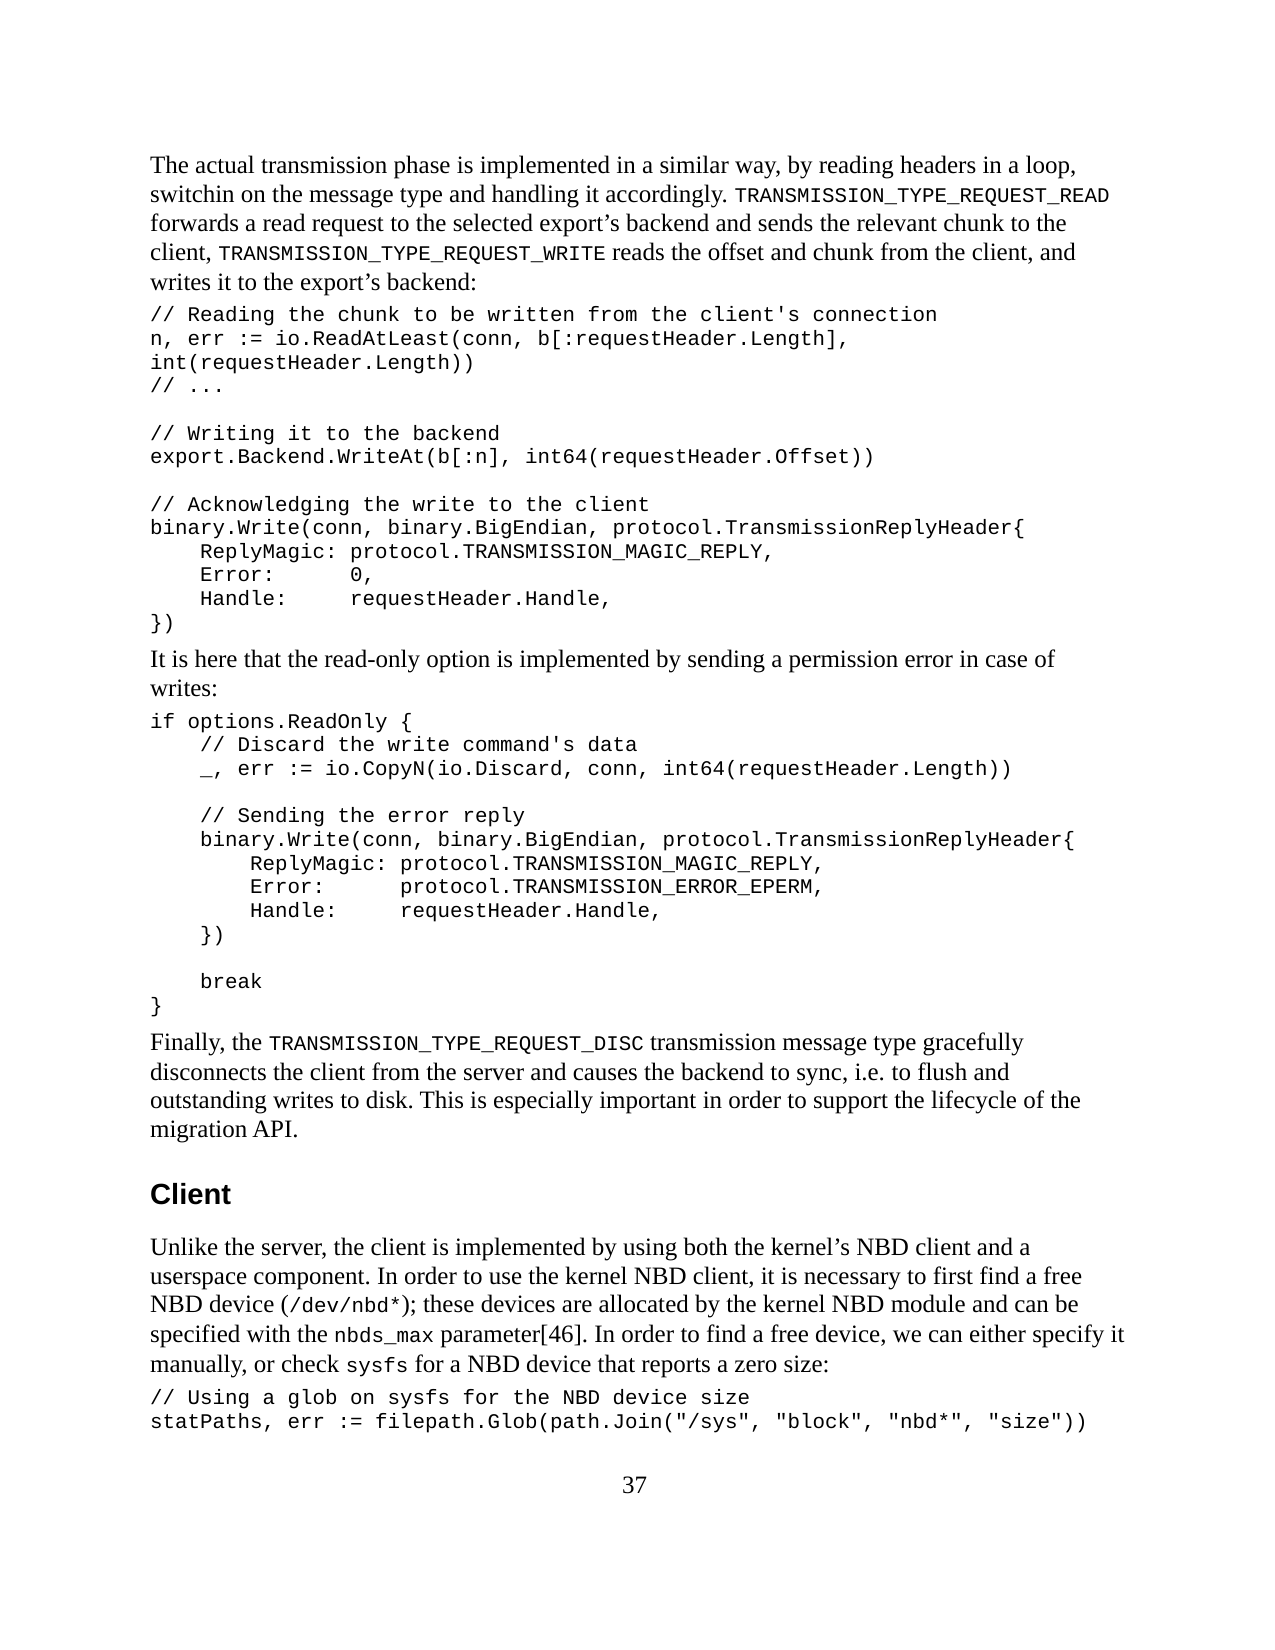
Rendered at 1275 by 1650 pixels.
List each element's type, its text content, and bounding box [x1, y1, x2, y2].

text _, err := io.CopyN(io.Discard, conn, int64(requestHeader.Length)) [150, 758, 1125, 782]
text } [150, 994, 1125, 1018]
text Handle: requestHeader.Handle, [150, 588, 1125, 612]
text Unlike the server, the client is implemented by using both the kernel’s NBD client and a userspace component. In order to use the kernel NBD client, it is necessary to first find a free NBD device (/dev/nbd*); these devices are allocated by the kernel NBD module and can be specified with the nbds_max parameter[46]. In order to find a free device, we can either specify it manually, or check sysfs for a NBD device that reports a zero size: [150, 1232, 1125, 1378]
text ReplyMagic: protocol.TRANSMISSION_MAGIC_REPLY, [150, 853, 1125, 876]
text binary.Write(conn, binary.BigEndian, protocol.TransmissionReplyHeader{ [150, 517, 1125, 541]
text It is here that the read-only option is implemented by sending a permission error in case of writes: [150, 644, 1125, 702]
text // Using a glob on sysfs for the NBD device size [150, 1387, 1125, 1411]
text if options.ReadOnly { [150, 711, 1125, 734]
text // Reading the chunk to be written from the client's connection [150, 304, 1125, 328]
text ReplyMagic: protocol.TRANSMISSION_MAGIC_REPLY, [150, 541, 1125, 564]
subtitle Client [150, 1177, 1125, 1211]
text The actual transmission phase is implemented in a similar way, by reading headers in a loop, switchin on the message type and handling it accordingly. TRANSMISSION_TYPE_REQUEST_READ forwards a read request to the selected export’s backend and sends the relevant chunk to the client, TRANSMISSION_TYPE_REQUEST_WRITE reads the offset and chunk from the client, and writes it to the export’s backend: [150, 150, 1125, 295]
text // Sending the error reply [150, 805, 1125, 829]
text break [150, 971, 1125, 994]
text // Discard the write command's data [150, 734, 1125, 758]
text // ... [150, 375, 1125, 399]
text Handle: requestHeader.Handle, [150, 900, 1125, 924]
text export.Backend.WriteAt(b[:n], int64(requestHeader.Offset)) [150, 446, 1125, 470]
text n, err := io.ReadAtLeast(conn, b[:requestHeader.Length], int(requestHeader.Length)) [150, 328, 1125, 375]
text statPaths, err := filepath.Glob(path.Join("/sys", "block", "nbd*", "size")) [150, 1411, 1125, 1434]
text Error: protocol.TRANSMISSION_ERROR_EPERM, [150, 876, 1125, 900]
text Finally, the TRANSMISSION_TYPE_REQUEST_DISC transmission message type gracefully disconnects the client from the server and causes the backend to sync, i.e. to flush and outstanding writes to disk. This is especially important in order to support the lifecycle of the migration API. [150, 1027, 1125, 1143]
text binary.Write(conn, binary.BigEndian, protocol.TransmissionReplyHeader{ [150, 829, 1125, 853]
text }) [150, 924, 1125, 947]
text Error: 0, [150, 564, 1125, 588]
text }) [150, 612, 1125, 635]
text // Acknowledging the write to the client [150, 493, 1125, 517]
text // Writing it to the backend [150, 423, 1125, 446]
